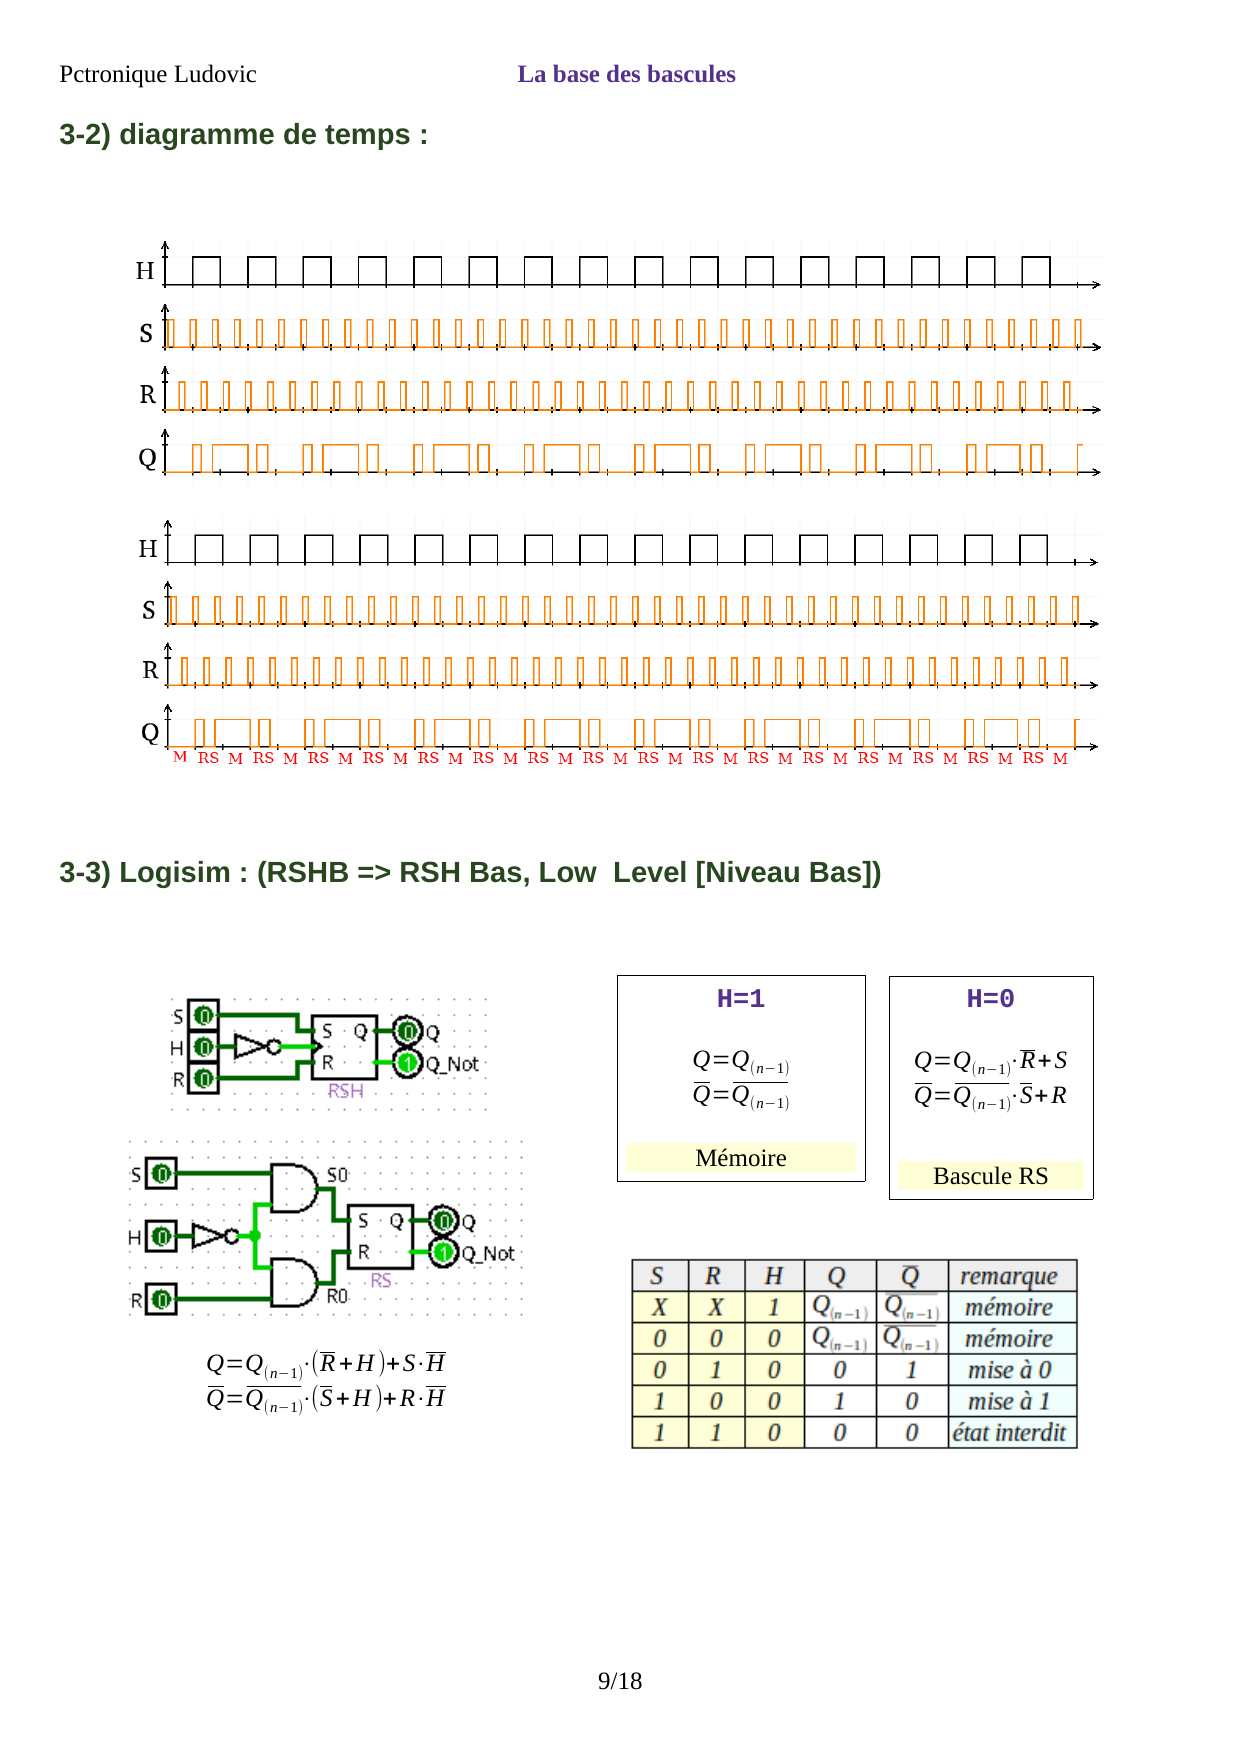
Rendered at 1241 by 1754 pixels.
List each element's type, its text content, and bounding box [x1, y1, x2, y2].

picture [624, 1250, 1089, 1460]
subtitle 3-3) Logisim : (RSHB => RSH Bas, Low Level [Niveau Bas]) [59, 855, 1181, 889]
picture [118, 211, 1123, 487]
picture [120, 1135, 532, 1330]
subtitle 3-2) diagramme de temps : [59, 117, 1181, 151]
text H=1 [626, 984, 856, 1015]
text Bascule RS [898, 1161, 1084, 1190]
picture [121, 490, 1120, 772]
text Mémoire [626, 1143, 856, 1172]
picture [159, 992, 493, 1117]
text H=0 [898, 985, 1084, 1016]
